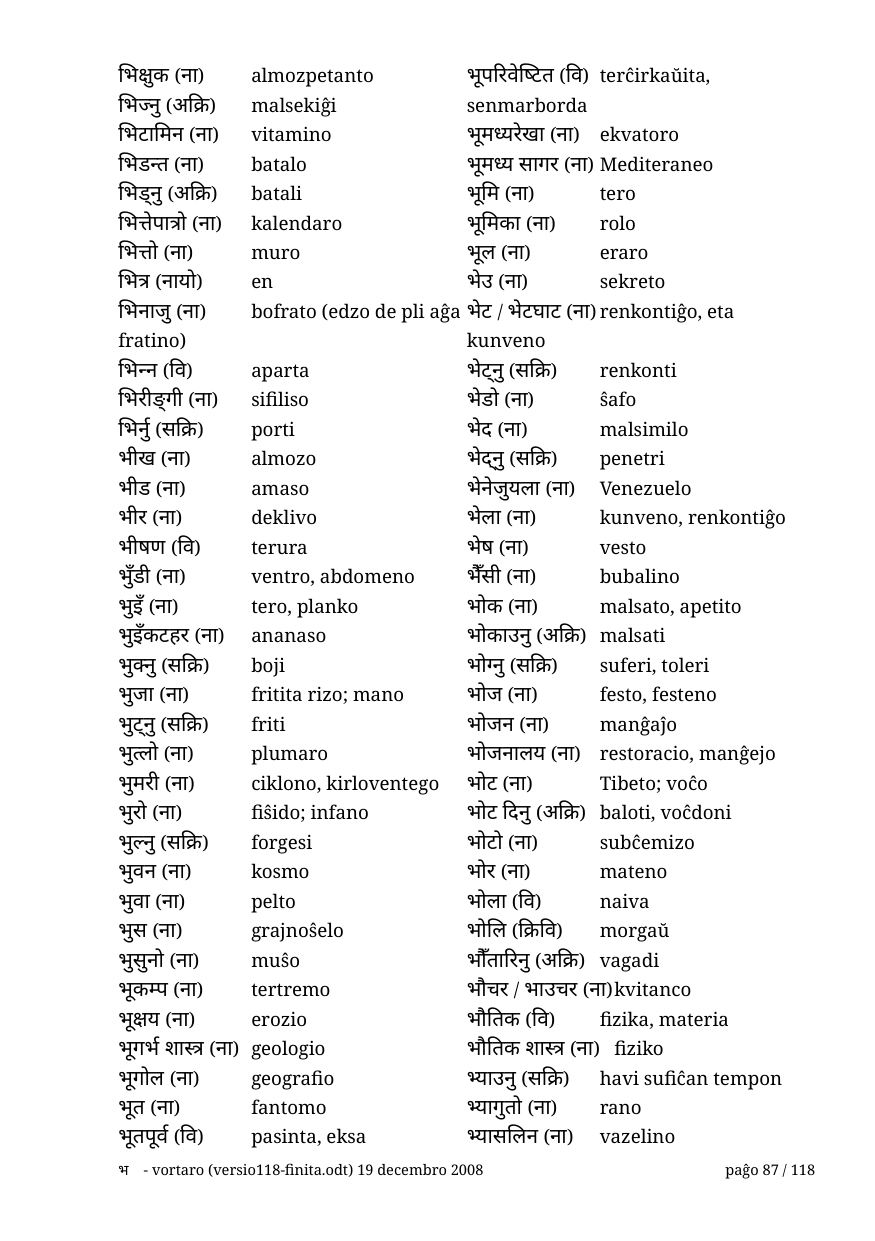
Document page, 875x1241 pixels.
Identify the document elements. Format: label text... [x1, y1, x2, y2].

text भेद्‌नु (सक्रि) penetri [467, 442, 815, 472]
text भुँडी (ना) ventro, abdomeno [118, 560, 467, 590]
text भूत (ना) fantomo [118, 1091, 467, 1120]
text भुत्लो (ना) plumaro [118, 737, 467, 767]
text भूमिका (ना) rolo [467, 206, 815, 236]
text भुइँकटहर (ना) ananaso [118, 619, 467, 649]
text भेडो (ना) ŝafo [467, 383, 815, 413]
text भीड (ना) amaso [118, 472, 467, 501]
text भेद (ना) malsimilo [467, 413, 815, 442]
text भौतिक (वि) fizika, materia [467, 1002, 815, 1032]
text भिर्नु (सक्रि) porti [118, 413, 467, 442]
text भ्यासलिन (ना) vazelino [467, 1120, 815, 1150]
text भोकाउनु (अक्रि) malsati [467, 619, 815, 649]
text भेनेजुयला (ना) Venezuelo [467, 472, 815, 501]
text भूगोल (ना) geografio [118, 1061, 467, 1091]
text भौँतारिनु (अक्रि) vagadi [467, 943, 815, 973]
text भिटामिन (ना) vitamino [118, 118, 467, 147]
text भित्तो (ना) muro [118, 236, 467, 265]
text भेला (ना) kunveno, renkontiĝo [467, 501, 815, 531]
text भोट दिनु (अक्रि) baloti, voĉdoni [467, 796, 815, 826]
text भिनाजु (ना) bofrato (edzo de pli aĝa fratino) [118, 295, 467, 354]
text भुट्नु (सक्रि) friti [118, 708, 467, 737]
text भीख (ना) almozo [118, 442, 467, 472]
text भोग्नु (सक्रि) suferi, toleri [467, 649, 815, 678]
text भुवन (ना) kosmo [118, 855, 467, 884]
text भूक्षय (ना) erozio [118, 1002, 467, 1032]
text भूपरिवेष्टित (वि) terĉirkaŭita, senmarborda [467, 59, 815, 118]
text भुमरी (ना) ciklono, kirloventego [118, 767, 467, 796]
text भैँसी (ना) bubalino [467, 560, 815, 590]
text भोजन (ना) manĝaĵo [467, 708, 815, 737]
text भोजनालय (ना) restoracio, manĝejo [467, 737, 815, 767]
text भोज (ना) festo, festeno [467, 678, 815, 708]
text भेट्नु (सक्रि) renkonti [467, 354, 815, 383]
text भुस (ना) grajnoŝelo [118, 914, 467, 943]
text भुल्नु (सक्रि) forgesi [118, 826, 467, 855]
text भुजा (ना) fritita rizo; mano [118, 678, 467, 708]
text भुइँ (ना) tero, planko [118, 590, 467, 619]
text भूमि (ना) tero [467, 177, 815, 206]
text भिड्नु (अक्रि) batali [118, 177, 467, 206]
text भूमध्यरेखा (ना) ekvatoro [467, 118, 815, 147]
text भूतपूर्व (वि) pasinta, eksa [118, 1120, 467, 1150]
text भेट / भेटघाट (ना) renkontiĝo, eta kunveno [467, 295, 815, 354]
text भुवा (ना) pelto [118, 884, 467, 914]
text भेष (ना) vesto [467, 531, 815, 560]
text भीर (ना) deklivo [118, 501, 467, 531]
text भुक्नु (सक्रि) boji [118, 649, 467, 678]
text भित्तेपात्रो (ना) kalendaro [118, 206, 467, 236]
text भूकम्प (ना) tertremo [118, 973, 467, 1002]
text भिक्षुक (ना) almozpetanto [118, 59, 467, 88]
text भोक (ना) malsato, apetito [467, 590, 815, 619]
text भूमध्य सागर (ना) Mediteraneo [467, 147, 815, 177]
text भिडन्त (ना) batalo [118, 147, 467, 177]
text भीषण (वि) terura [118, 531, 467, 560]
text भ्यागुतो (ना) rano [467, 1091, 815, 1120]
text भौतिक शास्त्र (ना) fiziko [467, 1032, 815, 1061]
text भोट (ना) Tibeto; voĉo [467, 767, 815, 796]
text भिज्नु (अक्रि) malsekiĝi [118, 88, 467, 118]
text भित्र (नायो) en [118, 265, 467, 295]
text भूगर्भ शास्त्र (ना) geologio [118, 1032, 467, 1061]
text भोटो (ना) subĉemizo [467, 826, 815, 855]
text भेउ (ना) sekreto [467, 265, 815, 295]
text भुसुनो (ना) muŝo [118, 943, 467, 973]
text भोलि (क्रिवि) morgaŭ [467, 914, 815, 943]
text भोर (ना) mateno [467, 855, 815, 884]
text भिन्न (वि) aparta [118, 354, 467, 383]
text भूल (ना) eraro [467, 236, 815, 265]
text भोला (वि) naiva [467, 884, 815, 914]
text भिरीङ्गी (ना) sifiliso [118, 383, 467, 413]
text भ्याउनु (सक्रि) havi sufiĉan tempon [467, 1061, 815, 1091]
text भौचर / भाउचर (ना) kvitanco [467, 973, 815, 1002]
text भुरो (ना) fiŝido; infano [118, 796, 467, 826]
